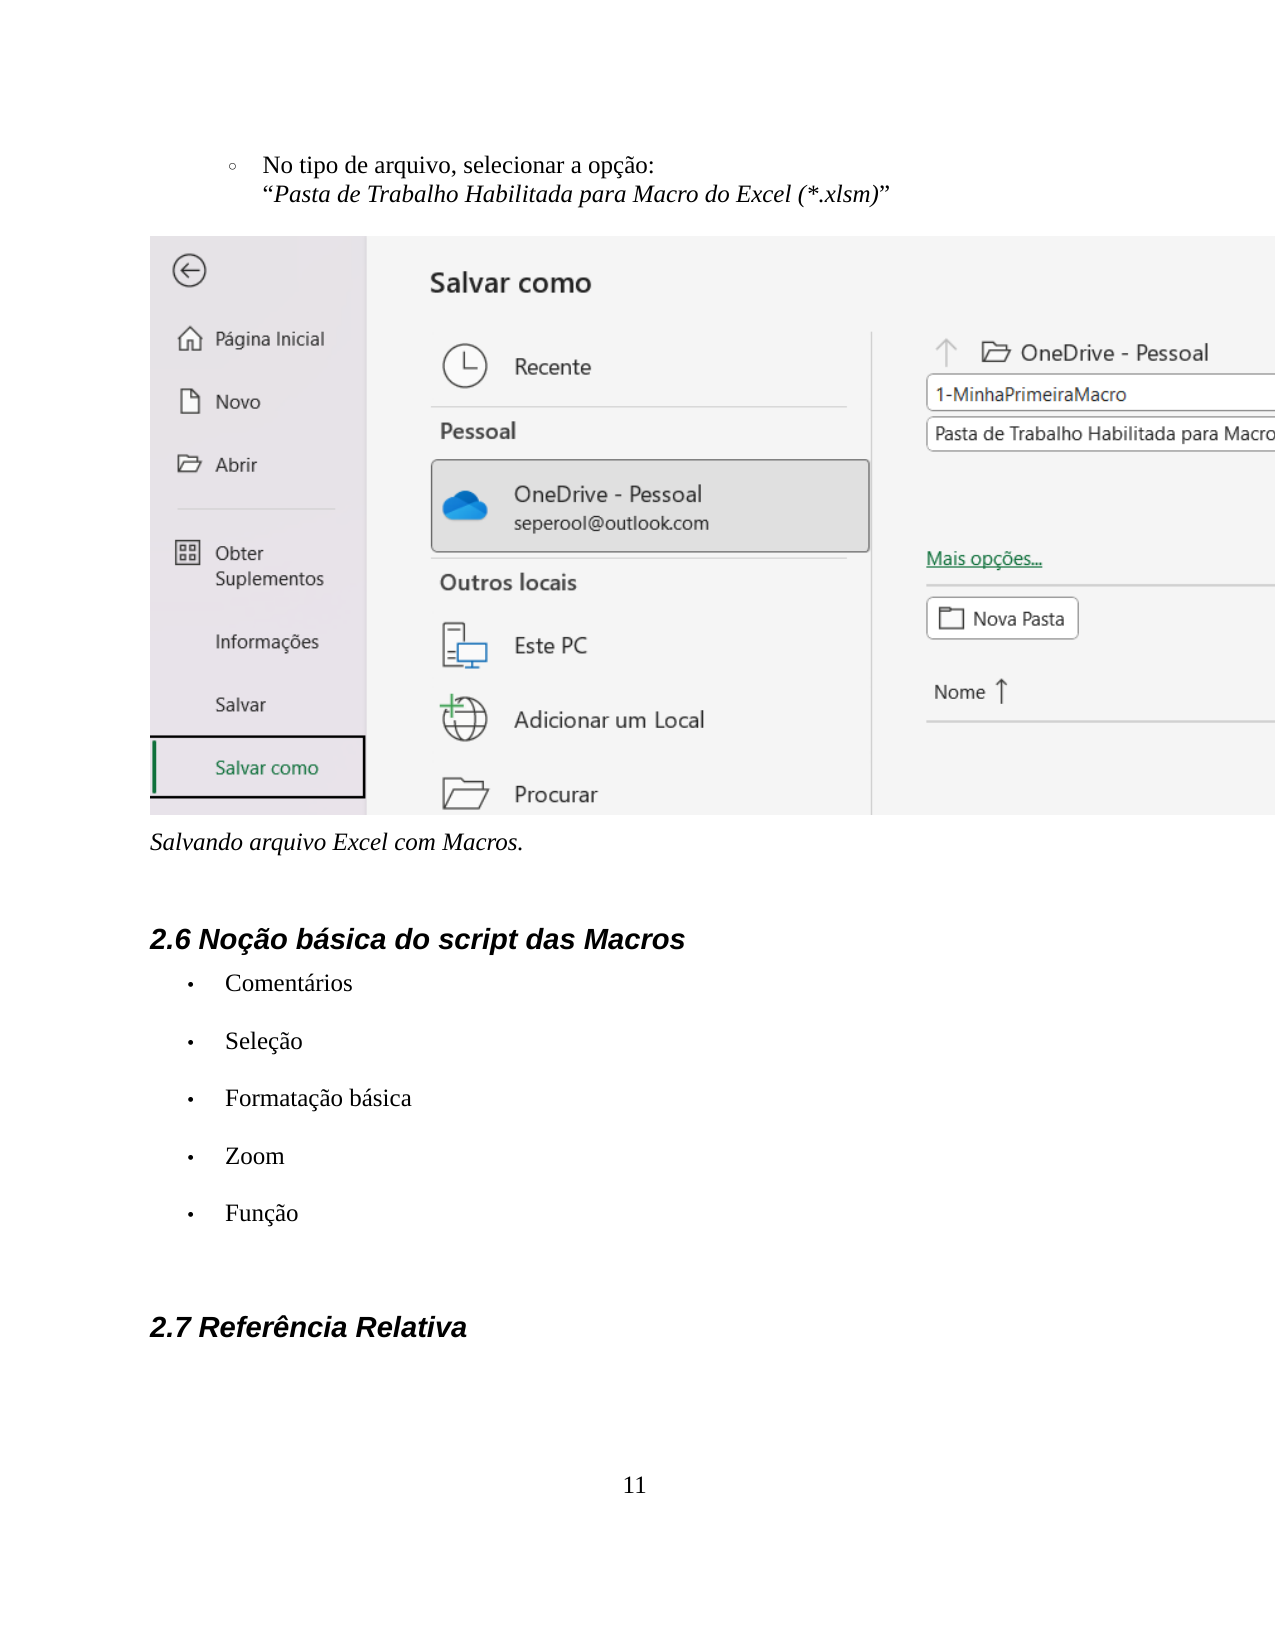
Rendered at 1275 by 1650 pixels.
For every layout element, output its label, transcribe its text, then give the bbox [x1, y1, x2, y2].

list Formatação básica [187, 1083, 1125, 1141]
subtitle 2.6 Noção básica do script das Macros [150, 922, 1125, 956]
list No tipo de arquivo, selecionar a opção: “Pasta de Trabalho Habilitada para Macro do Excel (*.xlsm)” [225, 150, 1125, 236]
subtitle 2.7 Referência Relativa [150, 1309, 1125, 1343]
list Função [187, 1198, 1125, 1256]
list Comentários [187, 968, 1125, 1026]
list Seleção [187, 1026, 1125, 1083]
list Zoom [187, 1141, 1125, 1198]
picture [150, 236, 1275, 815]
text Salvando arquivo Excel com Macros. [150, 827, 1125, 856]
